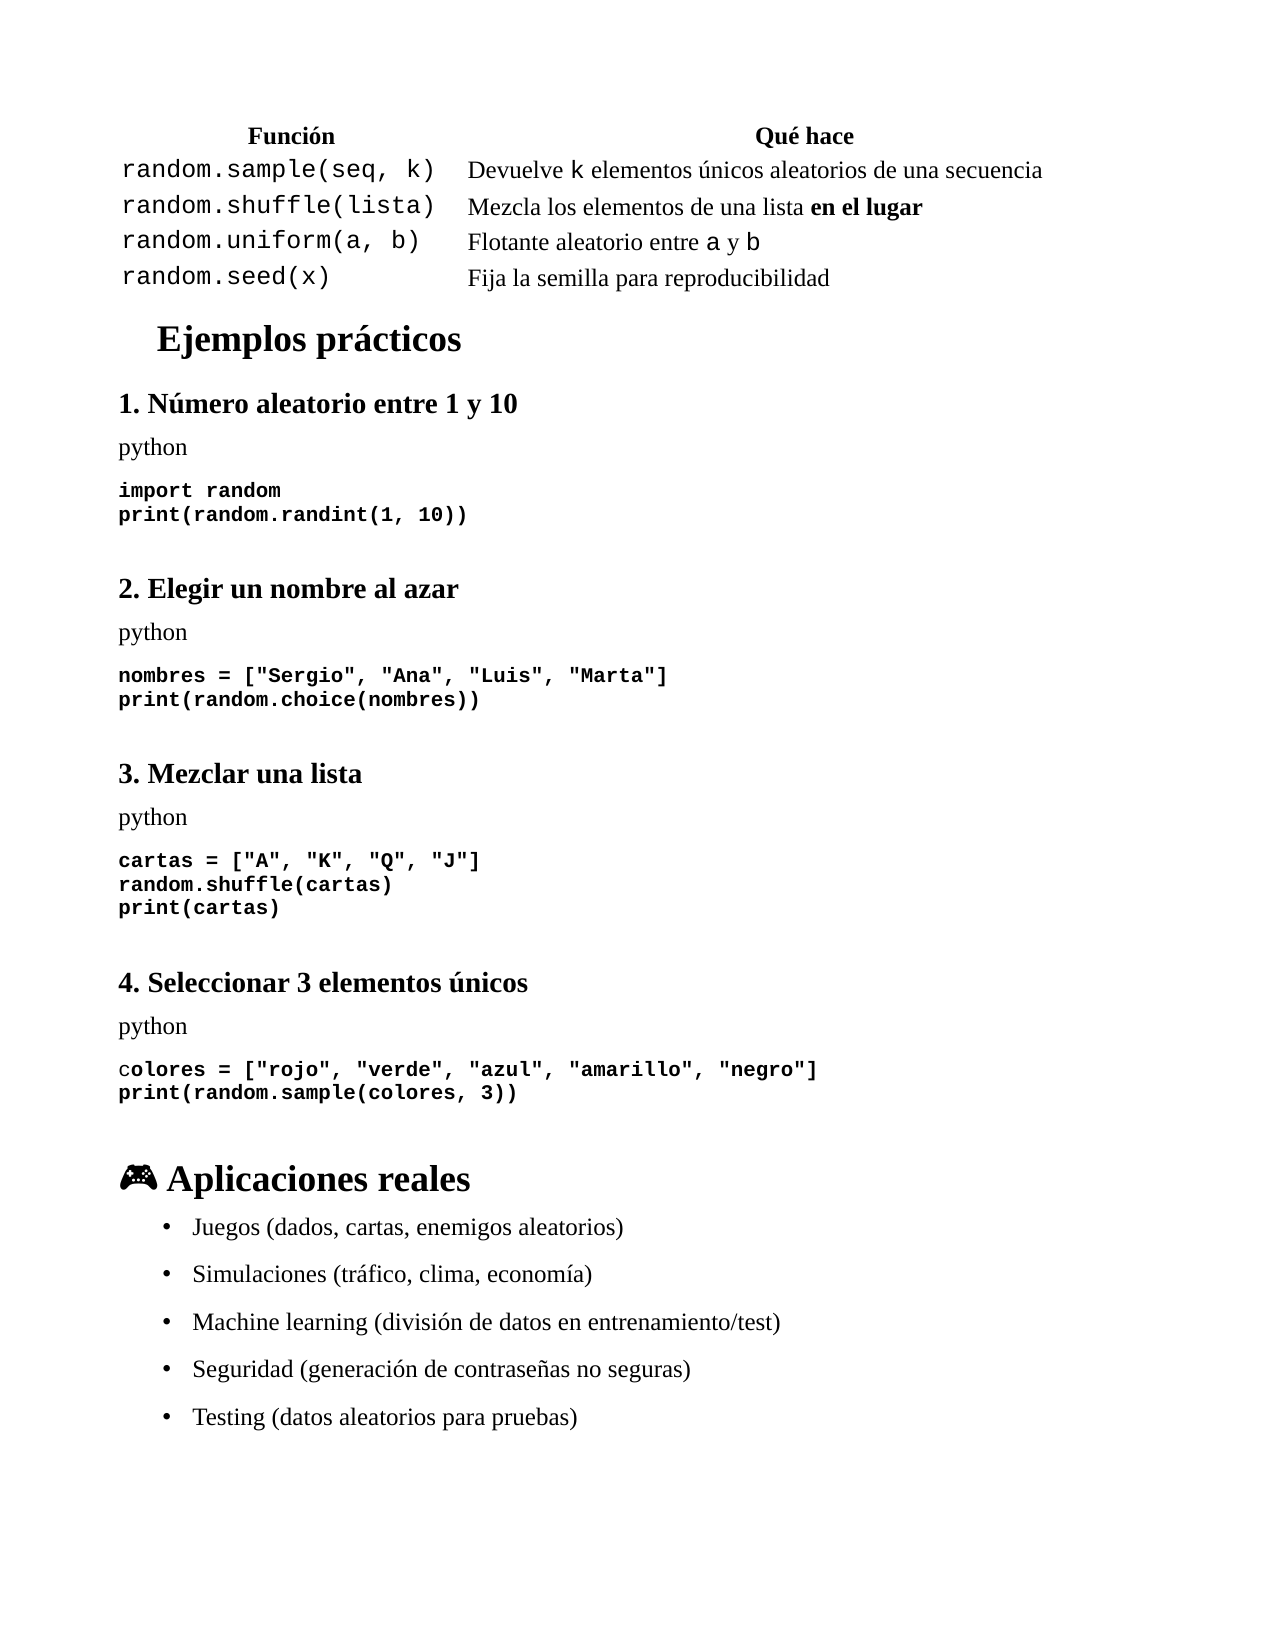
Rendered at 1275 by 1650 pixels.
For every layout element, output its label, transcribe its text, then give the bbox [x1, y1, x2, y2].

subtitle 1. Número aleatorio entre 1 y 10 [118, 386, 1157, 420]
table_cell Devuelve k elementos únicos aleatorios de una secuencia [465, 153, 1144, 189]
text nombres = ["Sergio", "Ana", "Luis", "Marta"] [118, 665, 1157, 688]
list Simulaciones (tráfico, clima, economía) [162, 1259, 1157, 1288]
text random.shuffle(cartas) [118, 873, 1157, 897]
text print(random.randint(1, 10)) [118, 503, 1157, 527]
table_cell random.seed(x) [118, 261, 464, 295]
table_cell Flotante aleatorio entre a y b [465, 224, 1144, 261]
text python [118, 432, 1157, 461]
text print(cartas) [118, 897, 1157, 921]
text print(random.sample(colores, 3)) [118, 1082, 1157, 1106]
table_cell Fija la semilla para reproducibilidad [465, 261, 1144, 295]
table_header Función [118, 118, 464, 153]
table_cell random.uniform(a, b) [118, 224, 464, 261]
table_cell random.shuffle(lista) [118, 189, 464, 224]
table_cell Mezcla los elementos de una lista en el lugar [465, 189, 1144, 224]
subtitle 4. Seleccionar 3 elementos únicos [118, 965, 1157, 998]
text colores = ["rojo", "verde", "azul", "amarillo", "negro"] [118, 1058, 1157, 1082]
list Machine learning (división de datos en entrenamiento/test) [162, 1307, 1157, 1336]
text python [118, 1011, 1157, 1040]
subtitle 🎮 Aplicaciones reales [118, 1156, 1157, 1199]
list Testing (datos aleatorios para pruebas) [162, 1402, 1157, 1431]
list Seguridad (generación de contraseñas no seguras) [162, 1354, 1157, 1383]
text import random [118, 480, 1157, 503]
text python [118, 617, 1157, 646]
text python [118, 802, 1157, 831]
text print(random.choice(nombres)) [118, 688, 1157, 712]
table_cell random.sample(seq, k) [118, 153, 464, 189]
text cartas = ["A", "K", "Q", "J"] [118, 850, 1157, 873]
subtitle 2. Elegir un nombre al azar [118, 571, 1157, 605]
table_header Qué hace [465, 118, 1144, 153]
subtitle 🧪 Ejemplos prácticos [118, 316, 1157, 359]
list Juegos (dados, cartas, enemigos aleatorios) [162, 1212, 1157, 1241]
subtitle 3. Mezclar una lista [118, 756, 1157, 790]
